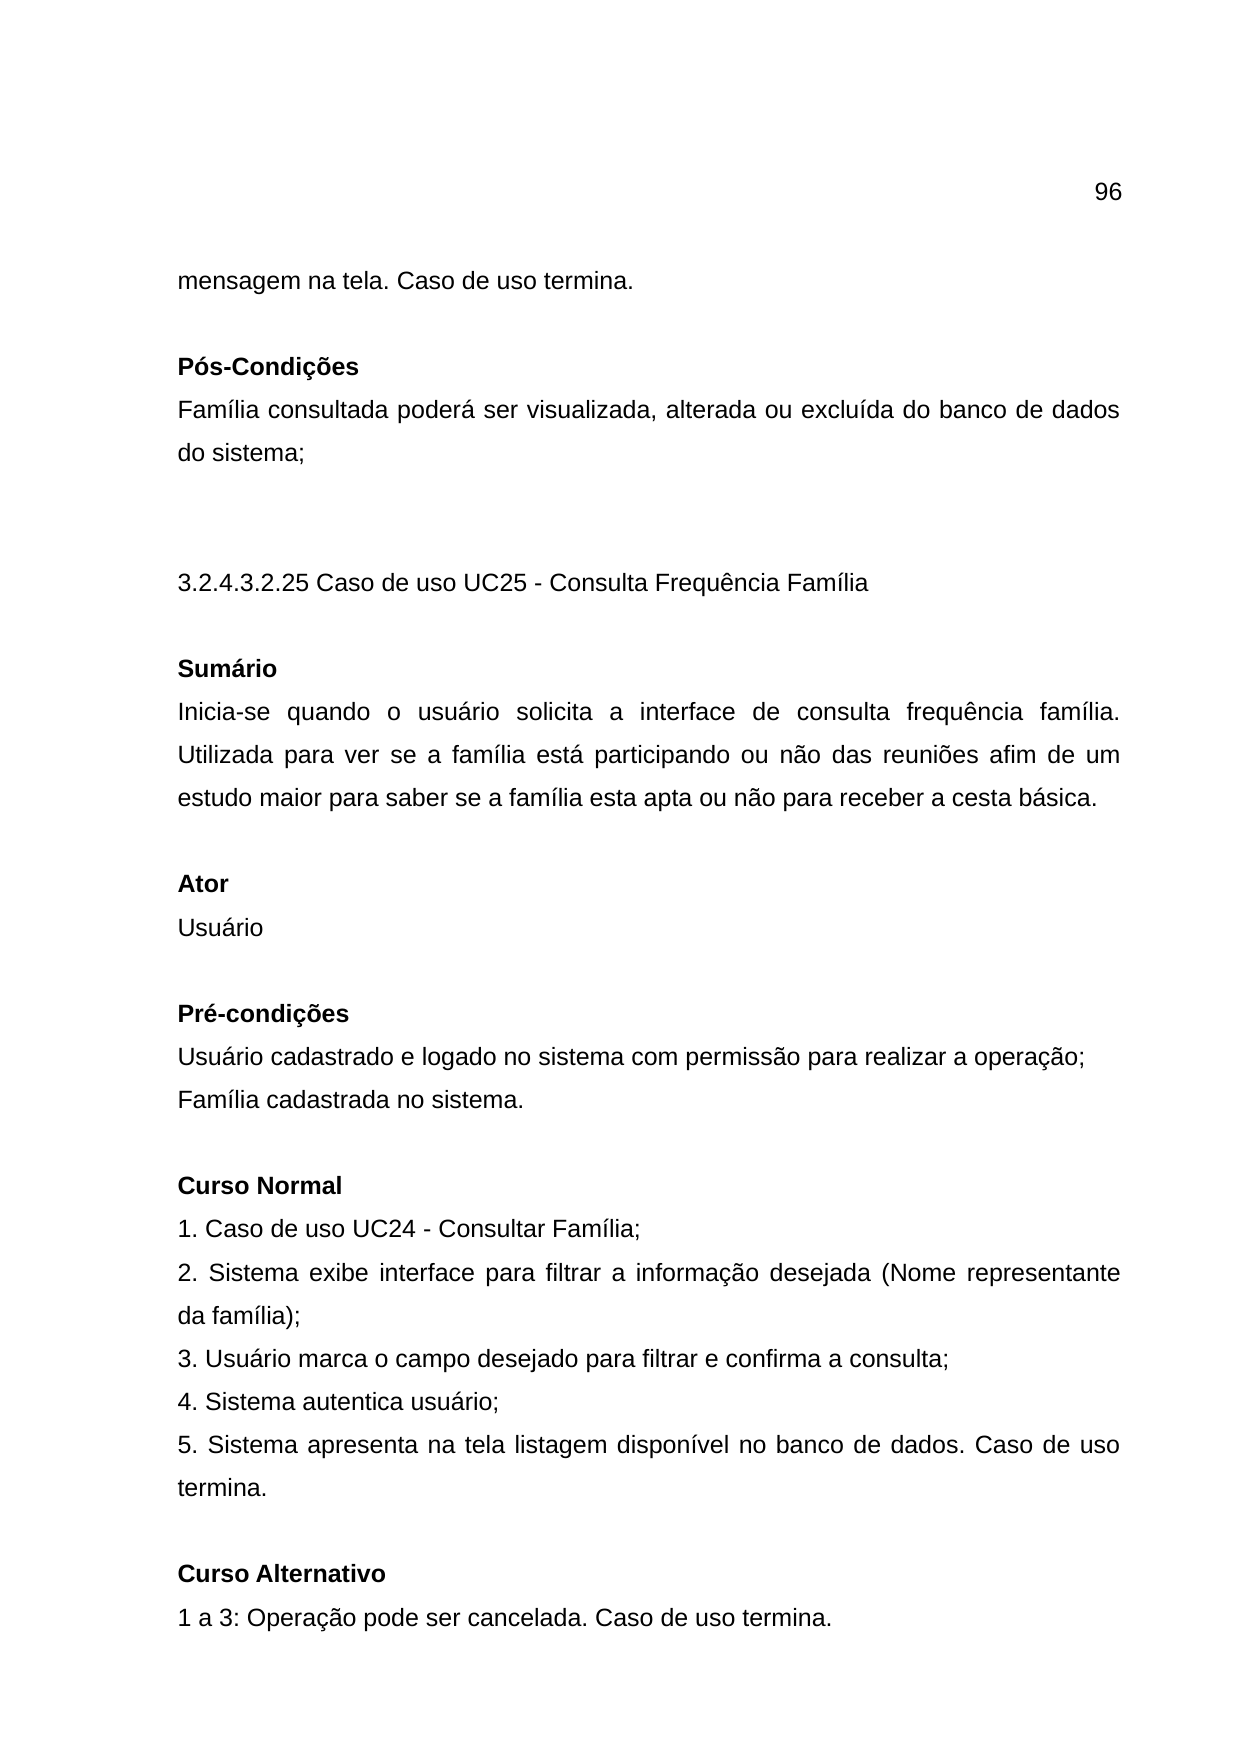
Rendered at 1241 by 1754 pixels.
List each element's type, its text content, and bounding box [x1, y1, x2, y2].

text Inicia-se quando o usuário solicita a interface de consulta frequência família. Utilizada para ver se a família está participando ou não das reuniões afim de um estudo maior para saber se a família esta apta ou não para receber a cesta básica. [177, 697, 1122, 812]
text 4. Sistema autentica usuário; [177, 1387, 1122, 1416]
text Família consultada poderá ser visualizada, alterada ou excluída do banco de dados do sistema; [177, 395, 1122, 467]
text 2. Sistema exibe interface para filtrar a informação desejada (Nome representante da família); [177, 1258, 1122, 1329]
text Usuário [177, 913, 1122, 941]
text 3. Usuário marca o campo desejado para filtrar e confirma a consulta; [177, 1344, 1122, 1373]
text Pré-condições [177, 999, 1122, 1028]
text Sumário [177, 654, 1122, 683]
text Curso Alternativo [177, 1559, 1122, 1588]
text Ator [177, 869, 1122, 898]
text 5. Sistema apresenta na tela listagem disponível no banco de dados. Caso de uso termina. [177, 1430, 1122, 1502]
text Usuário cadastrado e logado no sistema com permissão para realizar a operação; [177, 1042, 1122, 1071]
text 1 a 3: Operação pode ser cancelada. Caso de uso termina. [177, 1603, 1122, 1631]
text Família cadastrada no sistema. [177, 1085, 1122, 1114]
text Curso Normal [177, 1171, 1122, 1200]
text 3.2.4.3.2.25 Caso de uso UC25 - Consulta Frequência Família [177, 568, 1122, 596]
text mensagem na tela. Caso de uso termina. [177, 266, 1122, 294]
text 1. Caso de uso UC24 - Consultar Família; [177, 1214, 1122, 1243]
text Pós-Condições [177, 352, 1122, 381]
